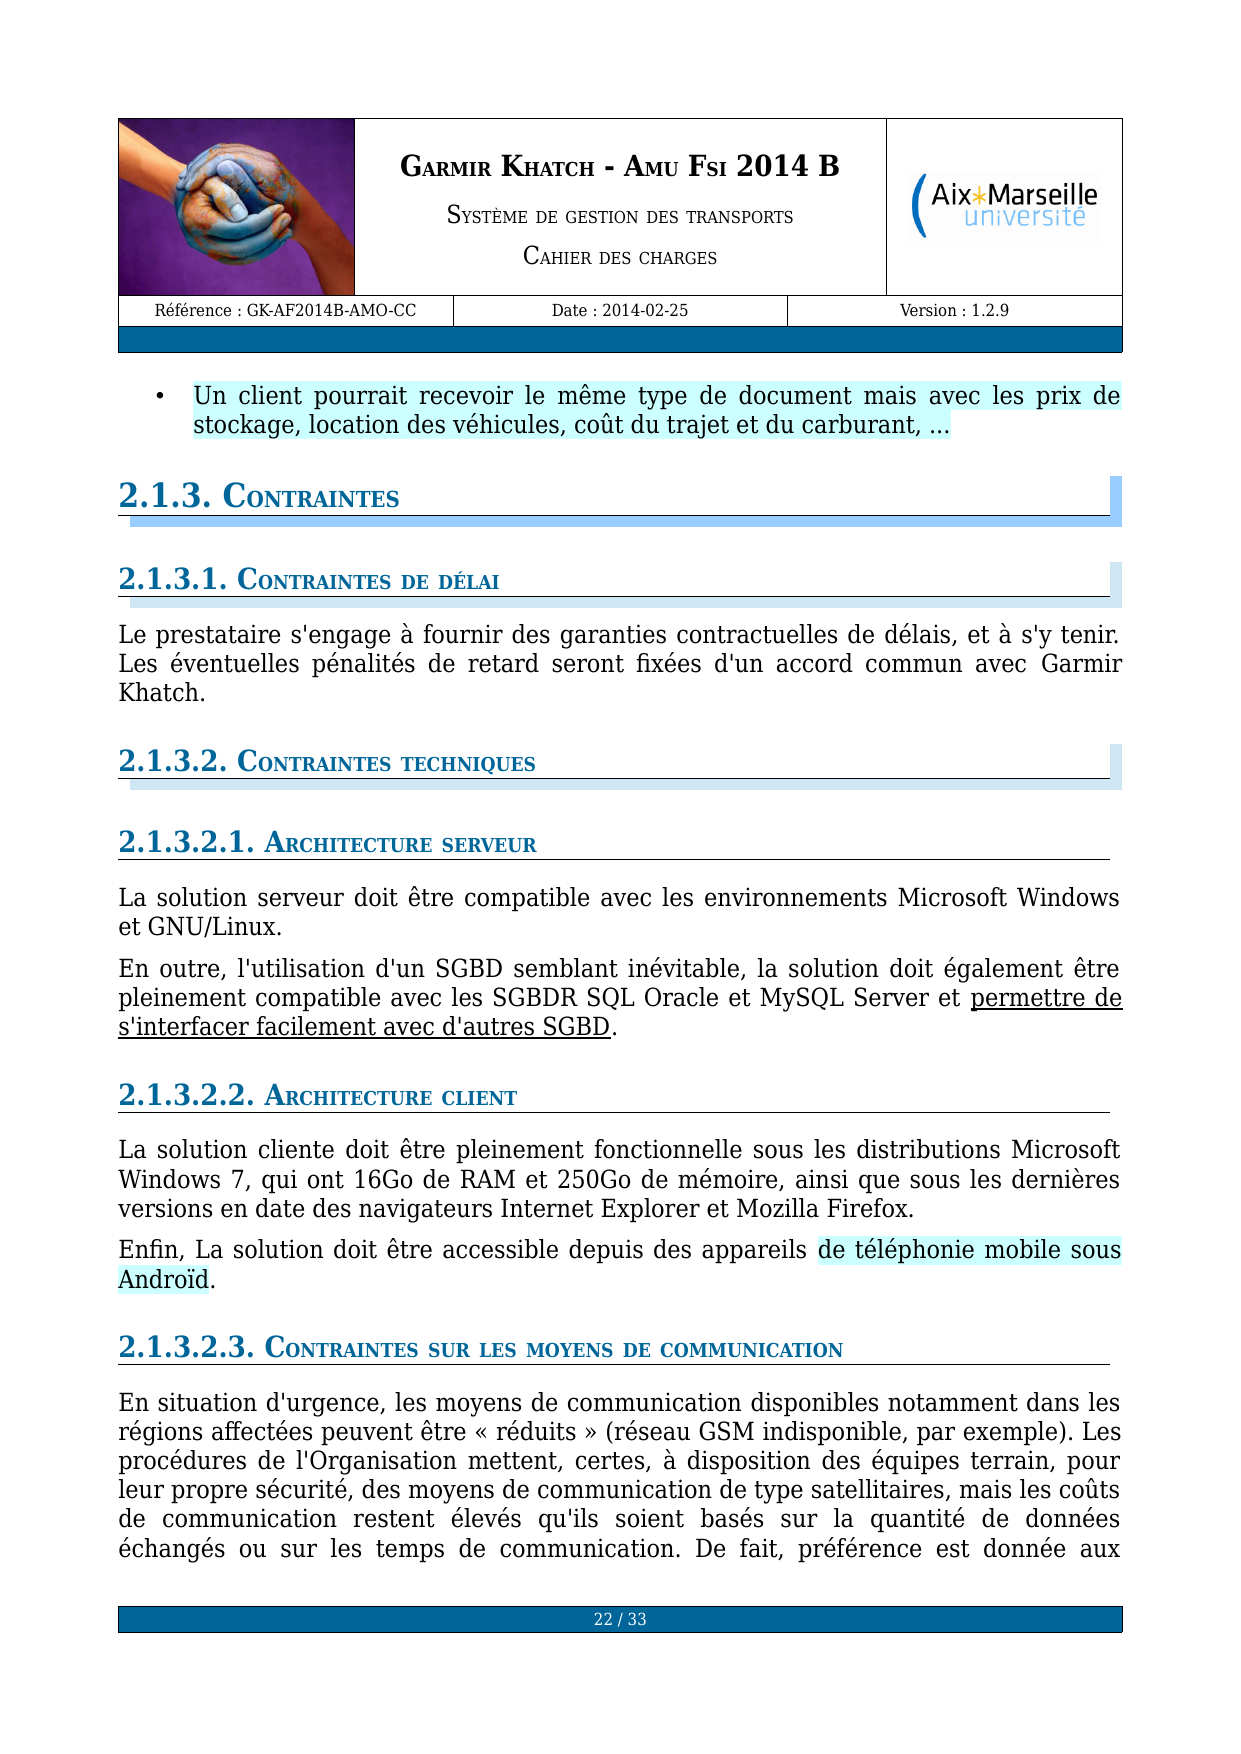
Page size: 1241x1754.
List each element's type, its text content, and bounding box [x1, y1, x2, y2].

subtitle Contraintes sur les moyens de communication [118, 1330, 1110, 1364]
text La solution cliente doit être pleinement fonctionnelle sous les distributions Microsoft Windows 7, qui ont 16Go de RAM et 250Go de mémoire, ainsi que sous les dernières versions en date des navigateurs Internet Explorer et Mozilla Firefox. [118, 1136, 1122, 1223]
subtitle Architecture serveur [118, 825, 1110, 859]
text La solution serveur doit être compatible avec les environnements Microsoft Windows et GNU/Linux. [118, 883, 1122, 942]
subtitle Contraintes techniques [118, 744, 1110, 778]
text Le prestataire s'engage à fournir des garanties contractuelles de délais, et à s'y tenir. Les éventuelles pénalités de retard seront fixées d'un accord commun avec Garmir Khatch. [118, 620, 1122, 708]
list Un client pourrait recevoir le même type de document mais avec les prix de stockage, location des véhicules, coût du trajet et du carburant, ... [156, 381, 1122, 439]
picture [887, 126, 1122, 288]
picture [119, 119, 354, 295]
text En outre, l'utilisation d'un SGBD semblant inévitable, la solution doit également être pleinement compatible avec les SGBDR SQL Oracle et MySQL Server et permettre de s'interfacer facilement avec d'autres SGBD. [118, 954, 1122, 1042]
subtitle Contraintes de délai [118, 562, 1110, 596]
subtitle Architecture client [118, 1078, 1110, 1112]
text Enfin, La solution doit être accessible depuis des appareils de téléphonie mobile sous Androïd. [118, 1236, 1122, 1294]
subtitle Contraintes [118, 476, 1110, 515]
text En situation d'urgence, les moyens de communication disponibles notamment dans les régions affectées peuvent être « réduits » (réseau GSM indisponible, par exemple). Les procédures de l'Organisation mettent, certes, à disposition des équipes terrain, pour leur propre sécurité, des moyens de communication de type satellitaires, mais les coûts de communication restent élevés qu'ils soient basés sur la quantité de données échangés ou sur les temps de communication. De fait, préférence est donnée aux [118, 1388, 1122, 1563]
